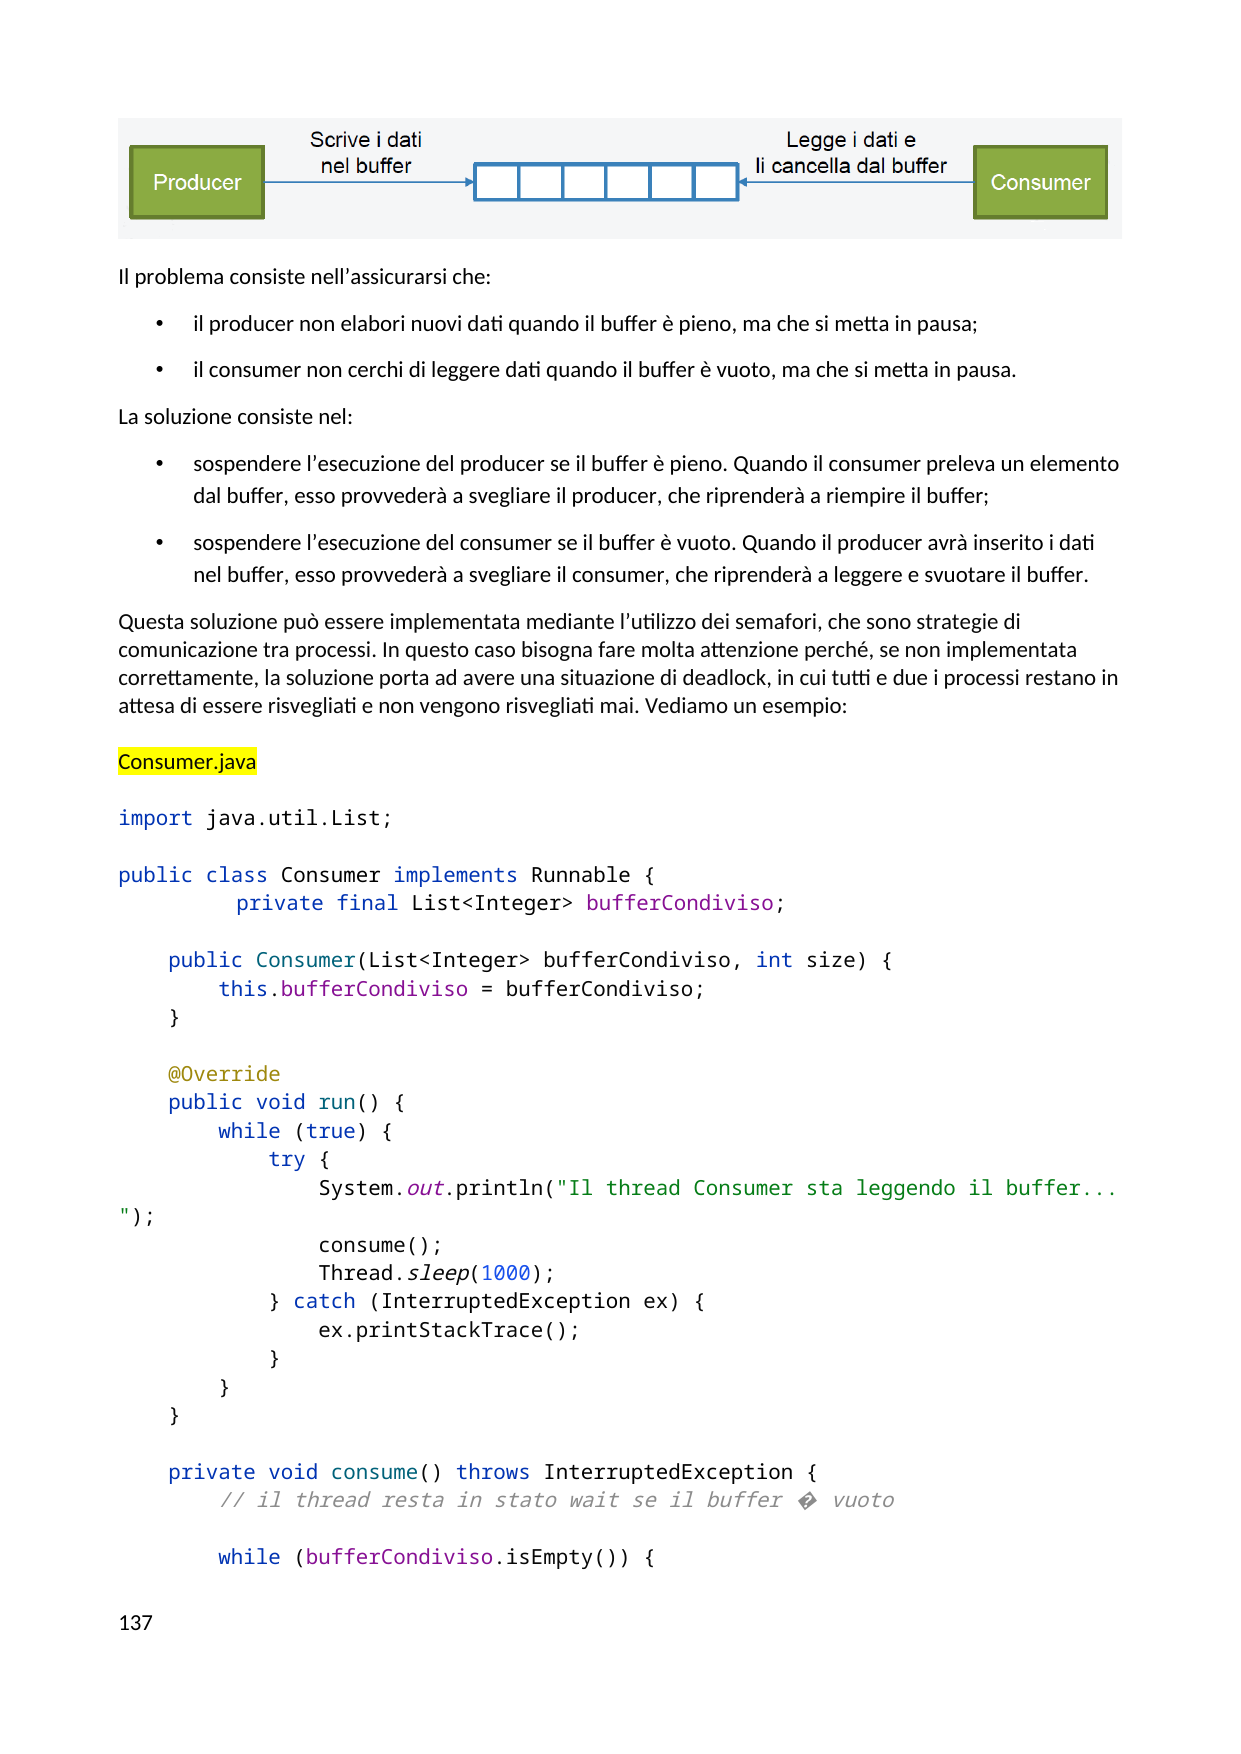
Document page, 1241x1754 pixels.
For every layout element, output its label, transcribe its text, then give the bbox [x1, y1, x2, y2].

list sospendere l’esecuzione del producer se il buffer è pieno. Quando il consumer preleva un elemento dal buffer, esso provvederà a svegliare il producer, che riprenderà a riempire il buffer; [156, 449, 1122, 509]
text Il problema consiste nell’assicurarsi che: [118, 262, 1122, 290]
list sospendere l’esecuzione del consumer se il buffer è vuoto. Quando il producer avrà inserito i dati nel buffer, esso provvederà a svegliare il consumer, che riprenderà a leggere e svuotare il buffer. [156, 528, 1122, 588]
picture [118, 118, 1123, 239]
text La soluzione consiste nel: [118, 402, 1122, 430]
text Questa soluzione può essere implementata mediante l’utilizzo dei semafori, che sono strategie di comunicazione tra processi. In questo caso bisogna fare molta attenzione perché, se non implementata correttamente, la soluzione porta ad avere una situazione di deadlock, in cui tutti e due i processi restano in attesa di essere risvegliati e non vengono risvegliati mai. Vediamo un esempio: [118, 607, 1122, 719]
list il producer non elabori nuovi dati quando il buffer è pieno, ma che si metta in pausa; [156, 309, 1122, 337]
text Consumer.java [118, 747, 1122, 775]
text import java.util.List; public class Consumer implements Runnable { private final List<Integer> bufferCondiviso; public Consumer(List<Integer> bufferCondiviso, int size) { this.bufferCondiviso = bufferCondiviso; } @Override public void run() { while (true) { try { System.out.println("Il thread Consumer sta leggendo il buffer... "); consume(); Thread.sleep(1000); } catch (InterruptedException ex) { ex.printStackTrace(); } } } private void consume() throws InterruptedException { // il thread resta in stato wait se il buffer � vuoto while (bufferCondiviso.isEmpty()) { [118, 803, 1122, 1571]
list il consumer non cerchi di leggere dati quando il buffer è vuoto, ma che si metta in pausa. [156, 356, 1122, 383]
